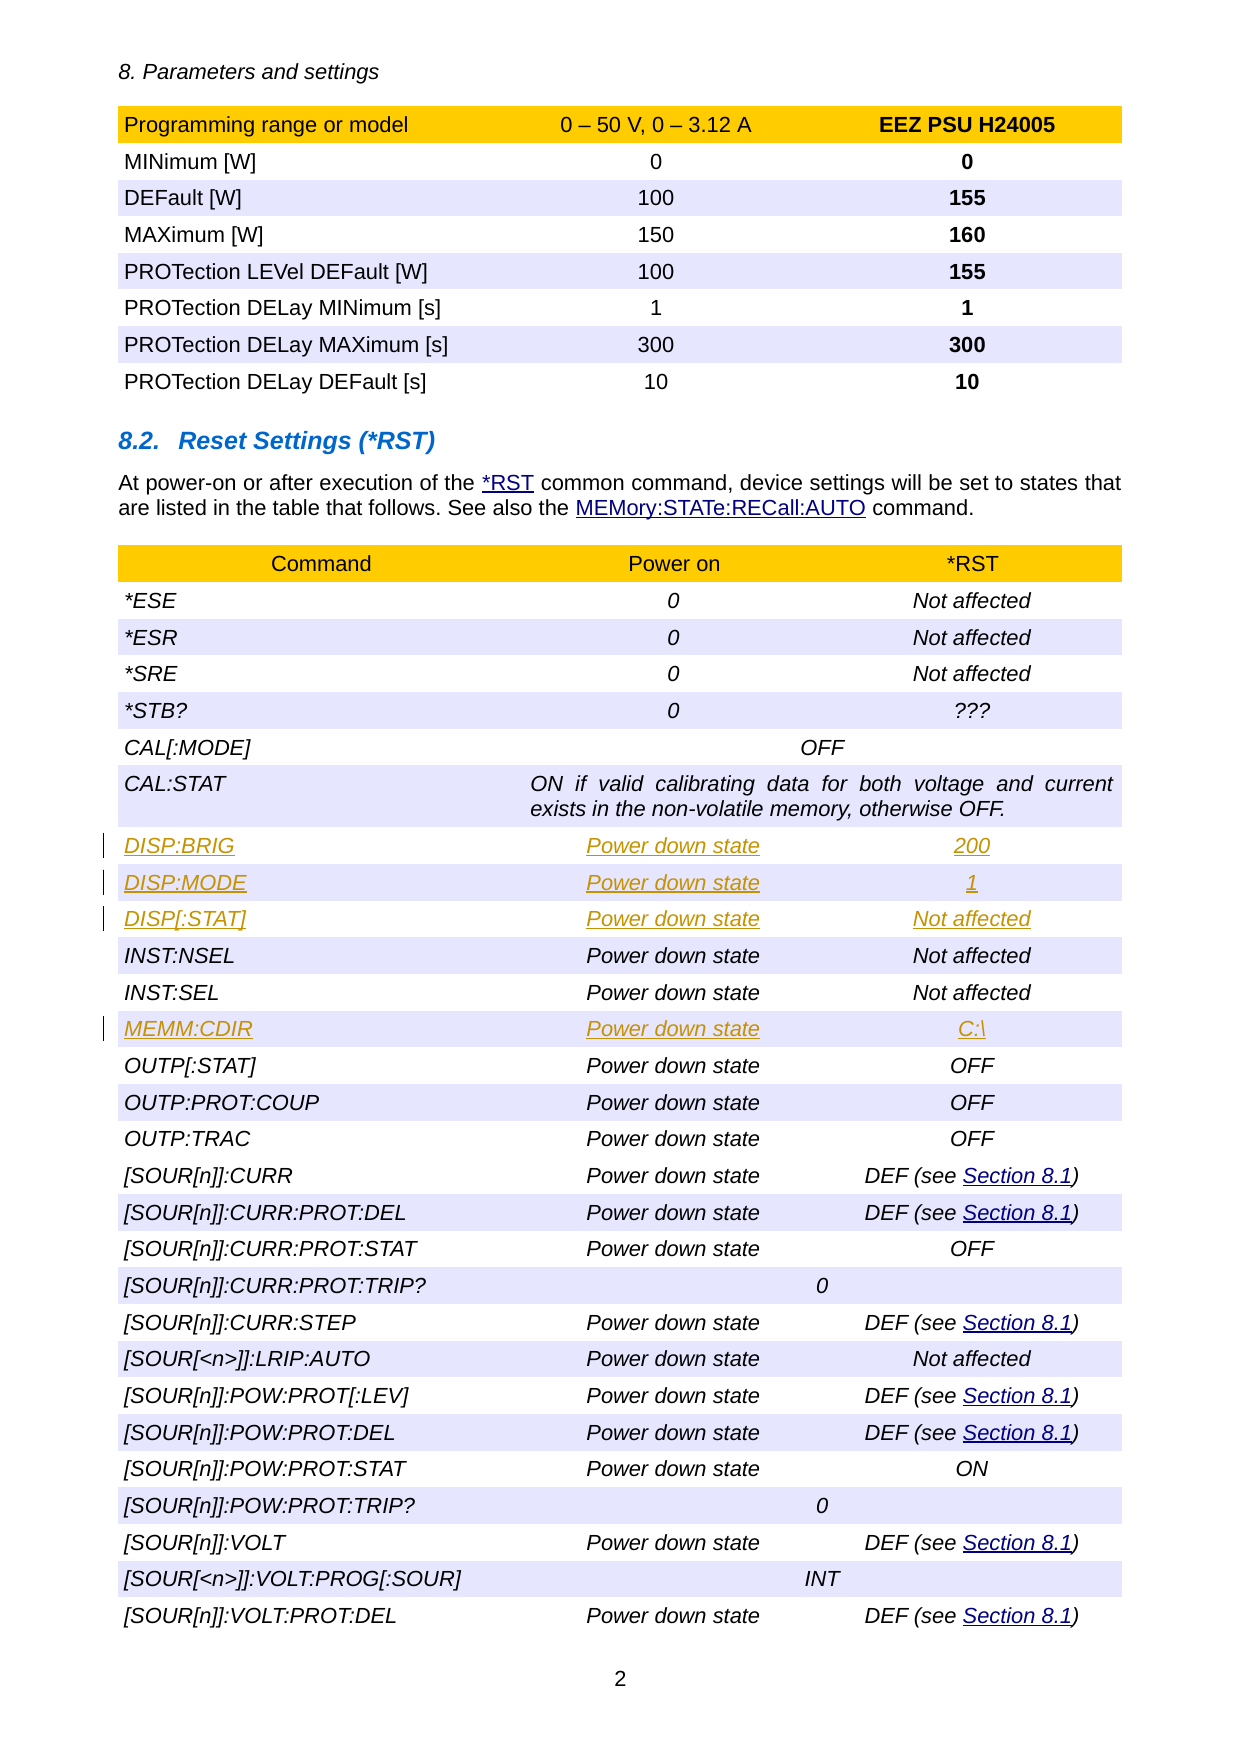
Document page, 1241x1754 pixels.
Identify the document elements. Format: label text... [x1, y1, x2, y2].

table_cell OUTP:PROT:COUP [118, 1084, 524, 1121]
table_cell 160 [813, 216, 1122, 253]
table_cell ??? [824, 692, 1122, 729]
table_cell PROTection DELay DEFault [s] [118, 363, 499, 399]
table_cell Power down state [524, 1524, 824, 1561]
table_cell 0 [813, 143, 1122, 179]
table_cell *ESE [118, 582, 524, 619]
table_cell Not affected [824, 901, 1122, 937]
table_cell 150 [499, 216, 813, 253]
table_cell INST:SEL [118, 974, 524, 1011]
table_cell Not affected [824, 1341, 1122, 1377]
table_cell Power down state [524, 1157, 824, 1194]
table_cell Not affected [824, 937, 1122, 974]
table_cell 10 [813, 363, 1122, 399]
table_cell DISP:MODE [118, 864, 524, 901]
table_cell Power down state [524, 827, 824, 864]
table_cell DISP[:STAT] [118, 901, 524, 937]
table_cell PROTection DELay MAXimum [s] [118, 326, 499, 363]
table_cell [SOUR[n]]:CURR:PROT:TRIP? [118, 1267, 524, 1304]
table_cell [SOUR[n]]:VOLT:PROT:DEL [118, 1597, 524, 1634]
table_cell OFF [824, 1047, 1122, 1084]
table_cell OFF [524, 729, 1122, 765]
table_cell Power down state [524, 1084, 824, 1121]
table_cell Power down state [524, 937, 824, 974]
table_cell Not affected [824, 974, 1122, 1011]
table_cell C:\ [824, 1011, 1122, 1047]
table_cell Power down state [524, 1414, 824, 1451]
table_cell DEF (see Section 8.1) [824, 1414, 1122, 1451]
table_cell Power down state [524, 1047, 824, 1084]
table_cell 0 [499, 143, 813, 179]
table_cell 155 [813, 253, 1122, 289]
table_cell 100 [499, 180, 813, 216]
table_cell DEF (see Section 8.1) [824, 1597, 1122, 1634]
table_cell *ESR [118, 619, 524, 655]
table_cell Power down state [524, 1011, 824, 1047]
table_cell MAXimum [W] [118, 216, 499, 253]
table_cell OFF [824, 1231, 1122, 1267]
table_cell DEF (see Section 8.1) [824, 1157, 1122, 1194]
table_cell 1 [499, 290, 813, 326]
table_cell DEF (see Section 8.1) [824, 1304, 1122, 1341]
table_cell 300 [499, 326, 813, 363]
table_cell 10 [499, 363, 813, 399]
table_header Power on [524, 545, 824, 582]
table_cell ON if valid calibrating data for both voltage and current exists in the non-volatile memory, otherwise OFF. [524, 765, 1122, 827]
table_cell [SOUR[n]]:POW:PROT:STAT [118, 1451, 524, 1487]
table_header Command [118, 545, 524, 582]
table_cell Power down state [524, 1341, 824, 1377]
table_cell PROTection LEVel DEFault [W] [118, 253, 499, 289]
table_cell Power down state [524, 864, 824, 901]
table_cell 0 [524, 1267, 1122, 1304]
table_cell OUTP:TRAC [118, 1121, 524, 1157]
table_cell [SOUR[n]]:CURR [118, 1157, 524, 1194]
table_cell [SOUR[n]]:CURR:PROT:STAT [118, 1231, 524, 1267]
table_header 0 – 50 V, 0 – 3.12 A [499, 106, 813, 143]
table_header Programming range or model [118, 106, 499, 143]
table_cell CAL:STAT [118, 765, 524, 827]
table_cell MEMM:CDIR [118, 1011, 524, 1047]
table_cell OUTP[:STAT] [118, 1047, 524, 1084]
table_cell [SOUR[n]]:POW:PROT[:LEV] [118, 1377, 524, 1414]
table_cell *STB? [118, 692, 524, 729]
table_cell 100 [499, 253, 813, 289]
table_cell DISP:BRIG [118, 827, 524, 864]
subtitle Reset Settings (*RST) [118, 426, 1122, 455]
table_cell [SOUR[n]]:VOLT [118, 1524, 524, 1561]
table_cell Not affected [824, 582, 1122, 619]
table_cell OFF [824, 1084, 1122, 1121]
table_cell Power down state [524, 1121, 824, 1157]
table_cell Power down state [524, 1451, 824, 1487]
table_cell Power down state [524, 1231, 824, 1267]
table_cell 0 [524, 1487, 1122, 1524]
table_cell CAL[:MODE] [118, 729, 524, 765]
table_cell DEF (see Section 8.1) [824, 1377, 1122, 1414]
text At power-on or after execution of the *RST common command, device settings will be set to states that are listed in the table that follows. See also the MEMory:STATe:RECall:AUTO command. [118, 470, 1122, 520]
table_cell DEF (see Section 8.1) [824, 1524, 1122, 1561]
table_cell 300 [813, 326, 1122, 363]
table_cell [SOUR[n]]:CURR:STEP [118, 1304, 524, 1341]
table_cell Power down state [524, 974, 824, 1011]
table_cell OFF [824, 1121, 1122, 1157]
table_cell Power down state [524, 1194, 824, 1231]
table_cell 0 [524, 619, 824, 655]
table_cell DEFault [W] [118, 180, 499, 216]
table_header *RST [824, 545, 1122, 582]
table_cell 155 [813, 180, 1122, 216]
table_header EEZ PSU H24005 [813, 106, 1122, 143]
table_cell 0 [524, 692, 824, 729]
table_cell 0 [524, 582, 824, 619]
table_cell Power down state [524, 1377, 824, 1414]
table_cell Power down state [524, 901, 824, 937]
table_cell 0 [524, 655, 824, 692]
table_cell ON [824, 1451, 1122, 1487]
table_cell PROTection DELay MINimum [s] [118, 290, 499, 326]
table_cell MINimum [W] [118, 143, 499, 179]
table_cell *SRE [118, 655, 524, 692]
table_cell INT [524, 1561, 1122, 1597]
table_cell [SOUR[n]]:POW:PROT:DEL [118, 1414, 524, 1451]
table_cell Power down state [524, 1304, 824, 1341]
table_cell Power down state [524, 1597, 824, 1634]
table_cell Not affected [824, 655, 1122, 692]
table_cell INST:NSEL [118, 937, 524, 974]
table_cell 1 [813, 290, 1122, 326]
table_cell [SOUR[<n>]]:VOLT:PROG[:SOUR] [118, 1561, 524, 1597]
table_cell [SOUR[n]]:CURR:PROT:DEL [118, 1194, 524, 1231]
table_cell 200 [824, 827, 1122, 864]
table_cell [SOUR[n]]:POW:PROT:TRIP? [118, 1487, 524, 1524]
table_cell [SOUR[<n>]]:LRIP:AUTO [118, 1341, 524, 1377]
table_cell 1 [824, 864, 1122, 901]
table_cell DEF (see Section 8.1) [824, 1194, 1122, 1231]
table_cell Not affected [824, 619, 1122, 655]
